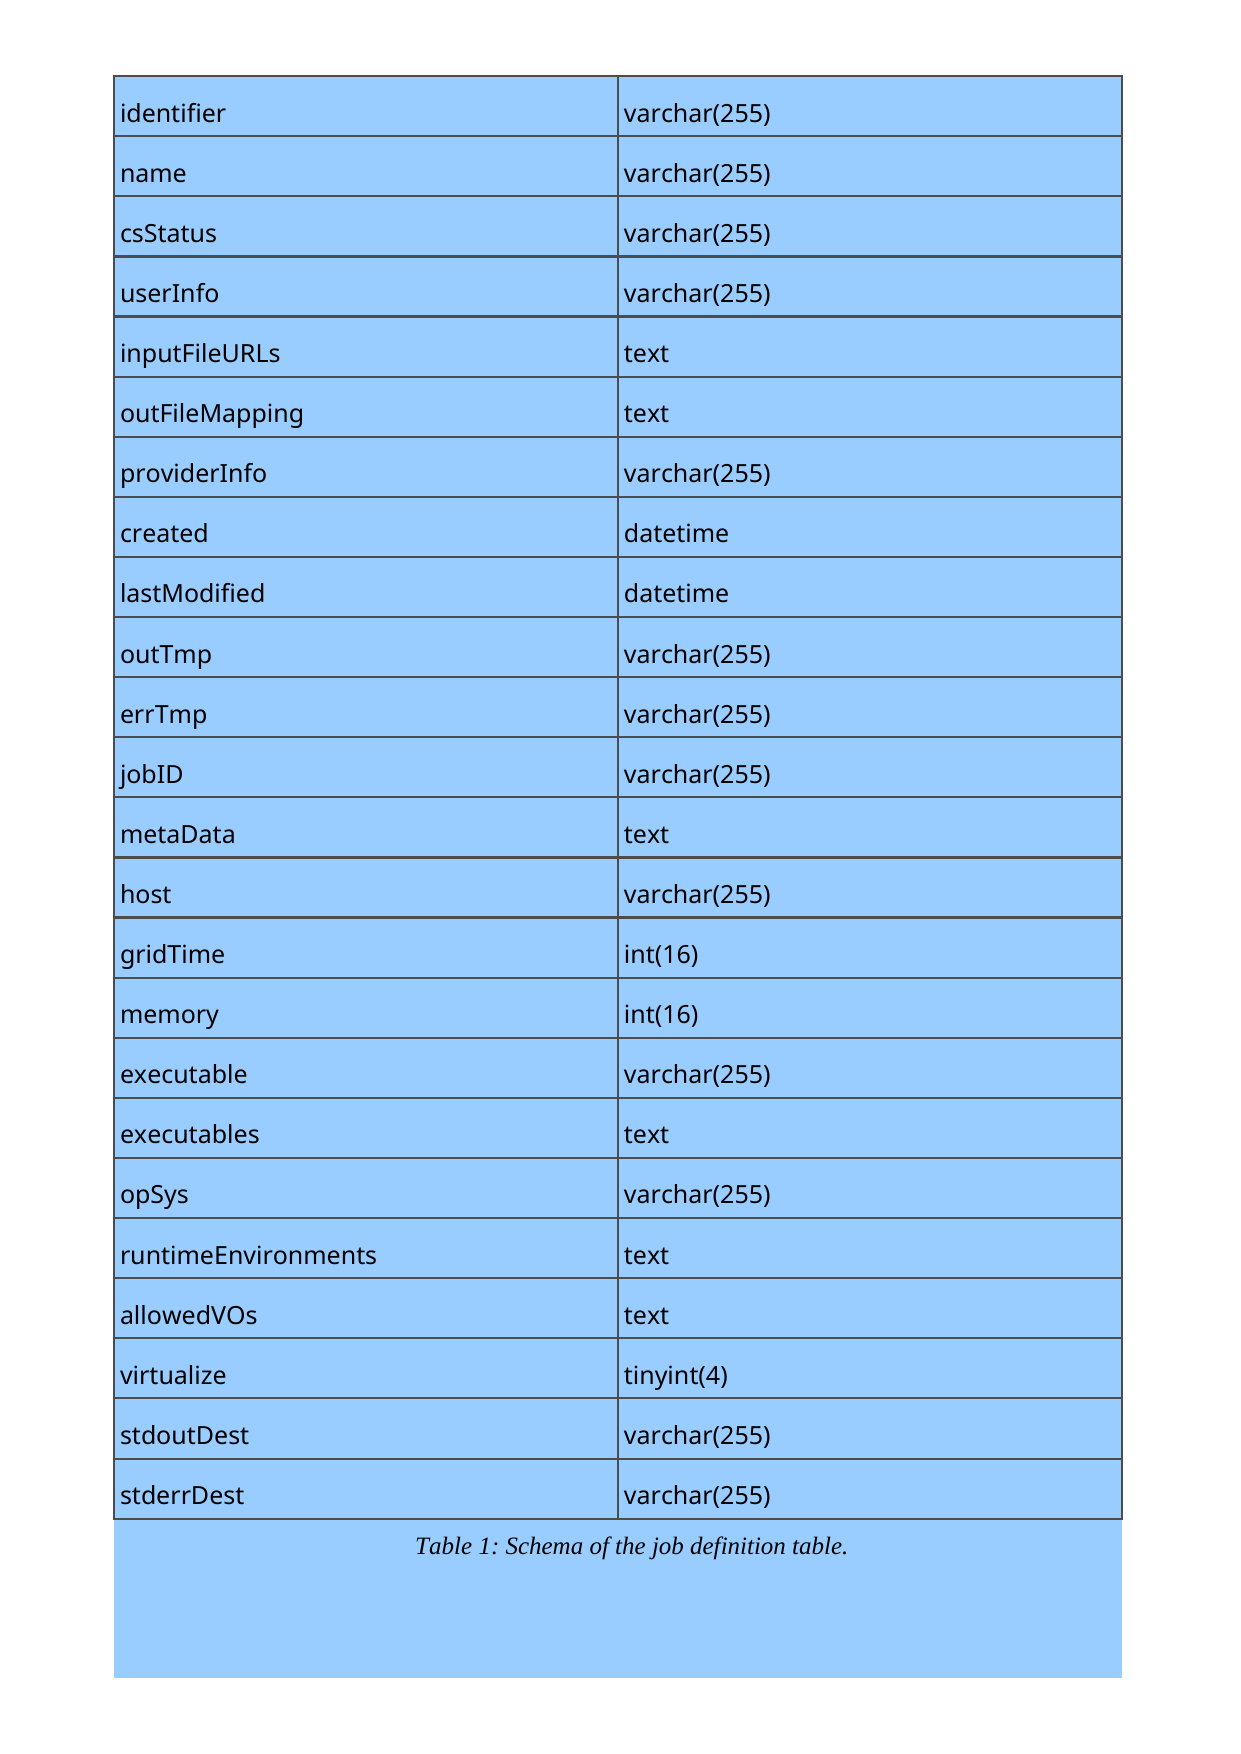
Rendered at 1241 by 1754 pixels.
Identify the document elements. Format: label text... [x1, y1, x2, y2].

table_cell inputFileURLs [115, 318, 617, 376]
table_cell varchar(255) [619, 1039, 1121, 1097]
table_cell varchar(255) [619, 1460, 1121, 1517]
table_cell varchar(255) [619, 258, 1121, 315]
table_cell stderrDest [115, 1460, 617, 1517]
table_cell text [619, 798, 1121, 856]
table_cell runtimeEnvironments [115, 1219, 617, 1277]
table_cell memory [115, 979, 617, 1037]
table_cell csStatus [115, 197, 617, 255]
table_cell int(16) [619, 919, 1121, 977]
table_cell varchar(255) [619, 678, 1121, 736]
table_cell datetime [619, 558, 1121, 616]
table_cell identifier [115, 77, 617, 135]
table_cell providerInfo [115, 438, 617, 496]
table_cell stdoutDest [115, 1399, 617, 1457]
table_cell text [619, 378, 1121, 436]
table_cell outFileMapping [115, 378, 617, 436]
table_cell tinyint(4) [619, 1339, 1121, 1397]
table_cell varchar(255) [619, 77, 1121, 135]
table_cell name [115, 137, 617, 195]
table_cell text [619, 318, 1121, 376]
table_cell varchar(255) [619, 197, 1121, 255]
table_cell int(16) [619, 979, 1121, 1037]
table_cell varchar(255) [619, 137, 1121, 195]
table_cell created [115, 498, 617, 556]
table_cell errTmp [115, 678, 617, 736]
table_cell executable [115, 1039, 617, 1097]
table_cell opSys [115, 1159, 617, 1217]
table_cell varchar(255) [619, 1399, 1121, 1457]
table_cell varchar(255) [619, 438, 1121, 496]
table_cell varchar(255) [619, 859, 1121, 916]
table_cell text [619, 1279, 1121, 1337]
table_cell virtualize [115, 1339, 617, 1397]
table_cell executables [115, 1099, 617, 1157]
table_cell datetime [619, 498, 1121, 556]
table_cell gridTime [115, 919, 617, 977]
table_cell allowedVOs [115, 1279, 617, 1337]
table_cell userInfo [115, 258, 617, 315]
table_cell host [115, 859, 617, 916]
table_cell text [619, 1099, 1121, 1157]
table_cell lastModified [115, 558, 617, 616]
table_cell varchar(255) [619, 738, 1121, 796]
table_cell jobID [115, 738, 617, 796]
table_cell metaData [115, 798, 617, 856]
table_cell varchar(255) [619, 1159, 1121, 1217]
text Table 1: Schema of the job definition table. [114, 1532, 1122, 1560]
table_cell outTmp [115, 618, 617, 676]
table_cell varchar(255) [619, 618, 1121, 676]
table_cell text [619, 1219, 1121, 1277]
